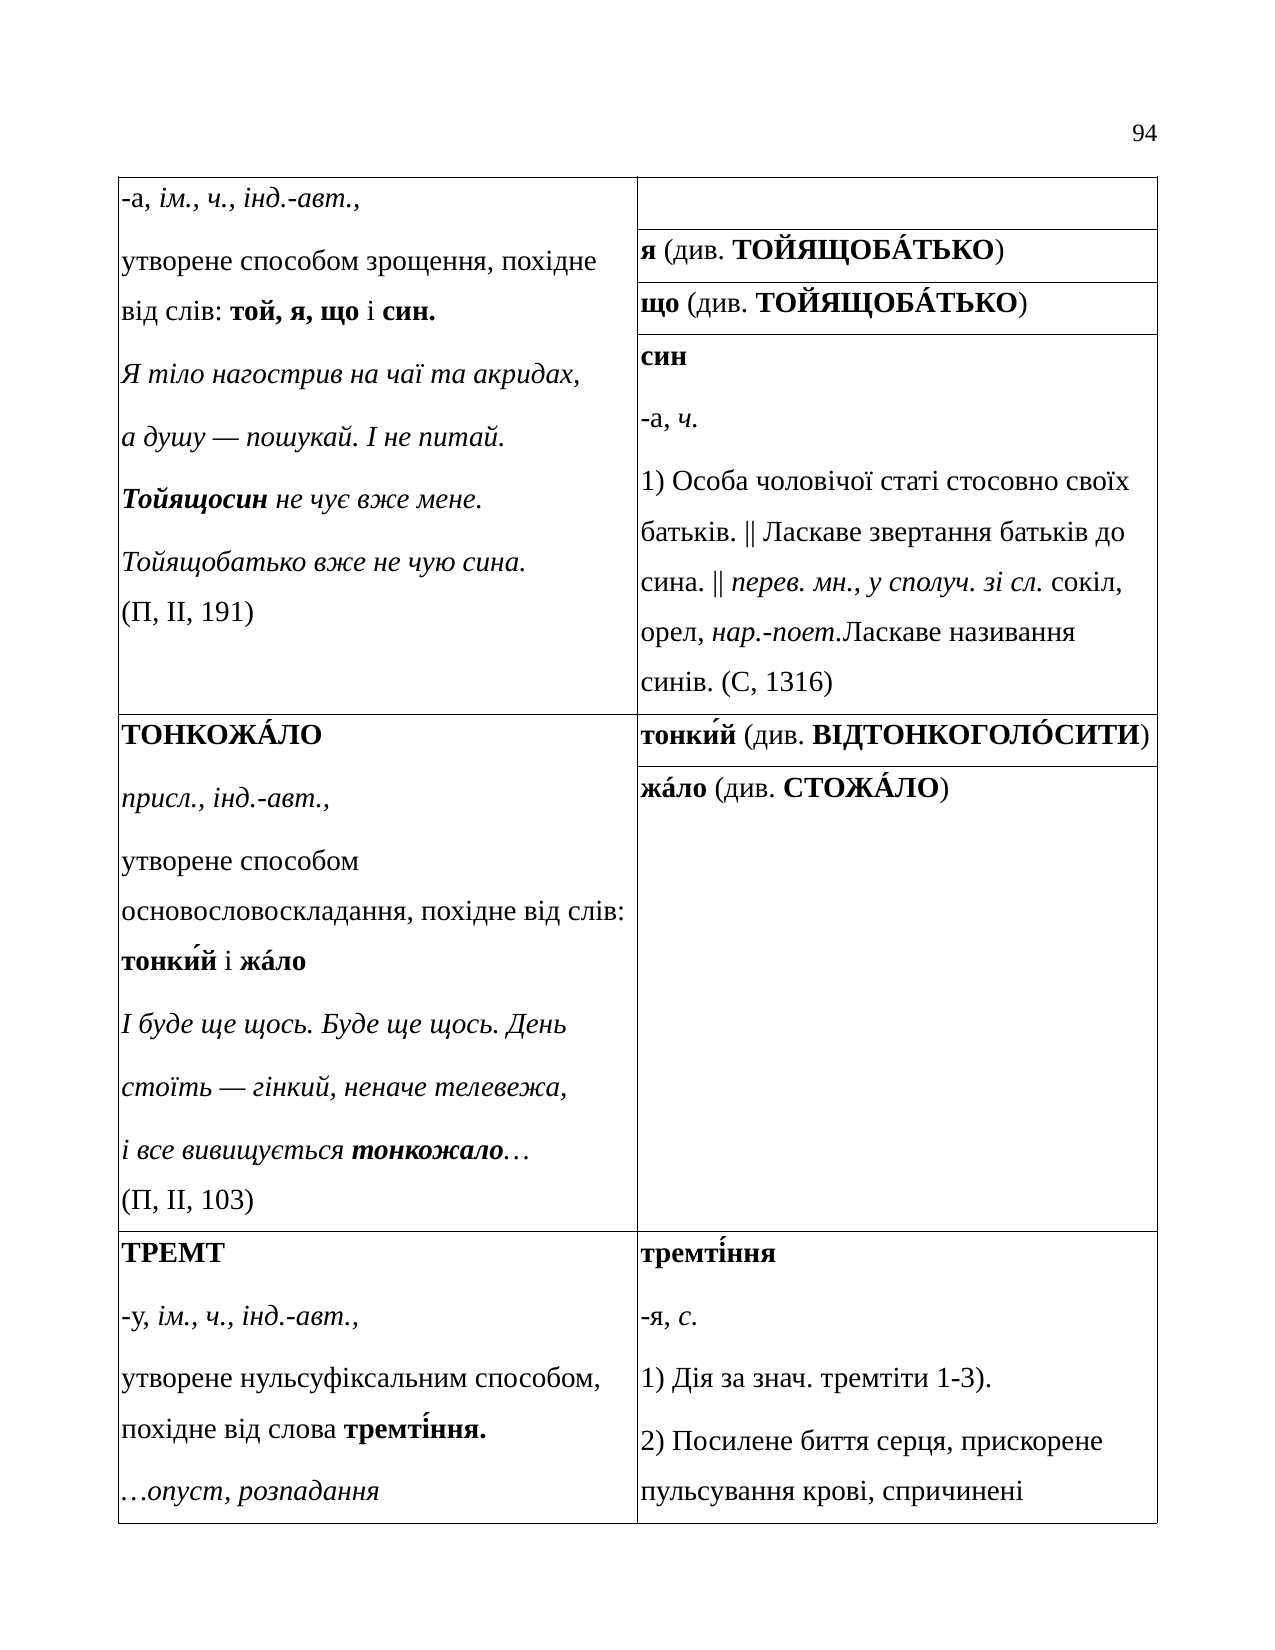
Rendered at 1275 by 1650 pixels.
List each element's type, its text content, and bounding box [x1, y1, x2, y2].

table_cell тонки́й (див. ВІДТОНКОГОЛÓСИТИ) [638, 715, 1157, 766]
table_cell що (див. ТОЙЯЩОБÁТЬКО) [638, 283, 1157, 334]
table_cell ТОНКОЖÁЛО присл., інд.-авт., утворене способом основословоскладання, похідне від слів: тонки́й і жáло І буде ще щось. Буде ще щось. День стоїть — гінкий, неначе телевежа, і все вивищується тонкожало… (П, ІІ, 103) [119, 715, 637, 1231]
table_cell ТРЕМТ -у, ім., ч., інд.-авт., утворене нульсуфіксальним способом, похідне від слова тремті́ння. …опуст, розпадання [119, 1232, 637, 1523]
table_cell [638, 178, 1157, 229]
table_cell я (див. ТОЙЯЩОБÁТЬКО) [638, 230, 1157, 282]
table_cell -а, ім., ч., інд.-авт., утворене способом зрощення, похідне від слів: той, я, що і син. Я тіло нагострив на чаї та акридах, а душу — пошукай. І не питай. Тойящосин не чує вже мене. Тойящобатько вже не чую сина. (П, ІІ, 191) [119, 178, 637, 714]
table_cell син -а, ч. 1) Особа чоловічої статі стосовно своїх батьків. || Ласкаве звертання батьків до сина. || перев. мн., у сполуч. зі сл. сокіл, орел, нар.-поет.Ласкаве називання синів. (С, 1316) [638, 335, 1157, 714]
table_cell жáло (див. СТОЖÁЛО) [638, 767, 1157, 1231]
table_cell тремті́ння -я, с. 1) Дія за знач. тремтіти 1-3). 2) Посилене биття серця, прискорене пульсування крові, спричинені [638, 1232, 1157, 1523]
